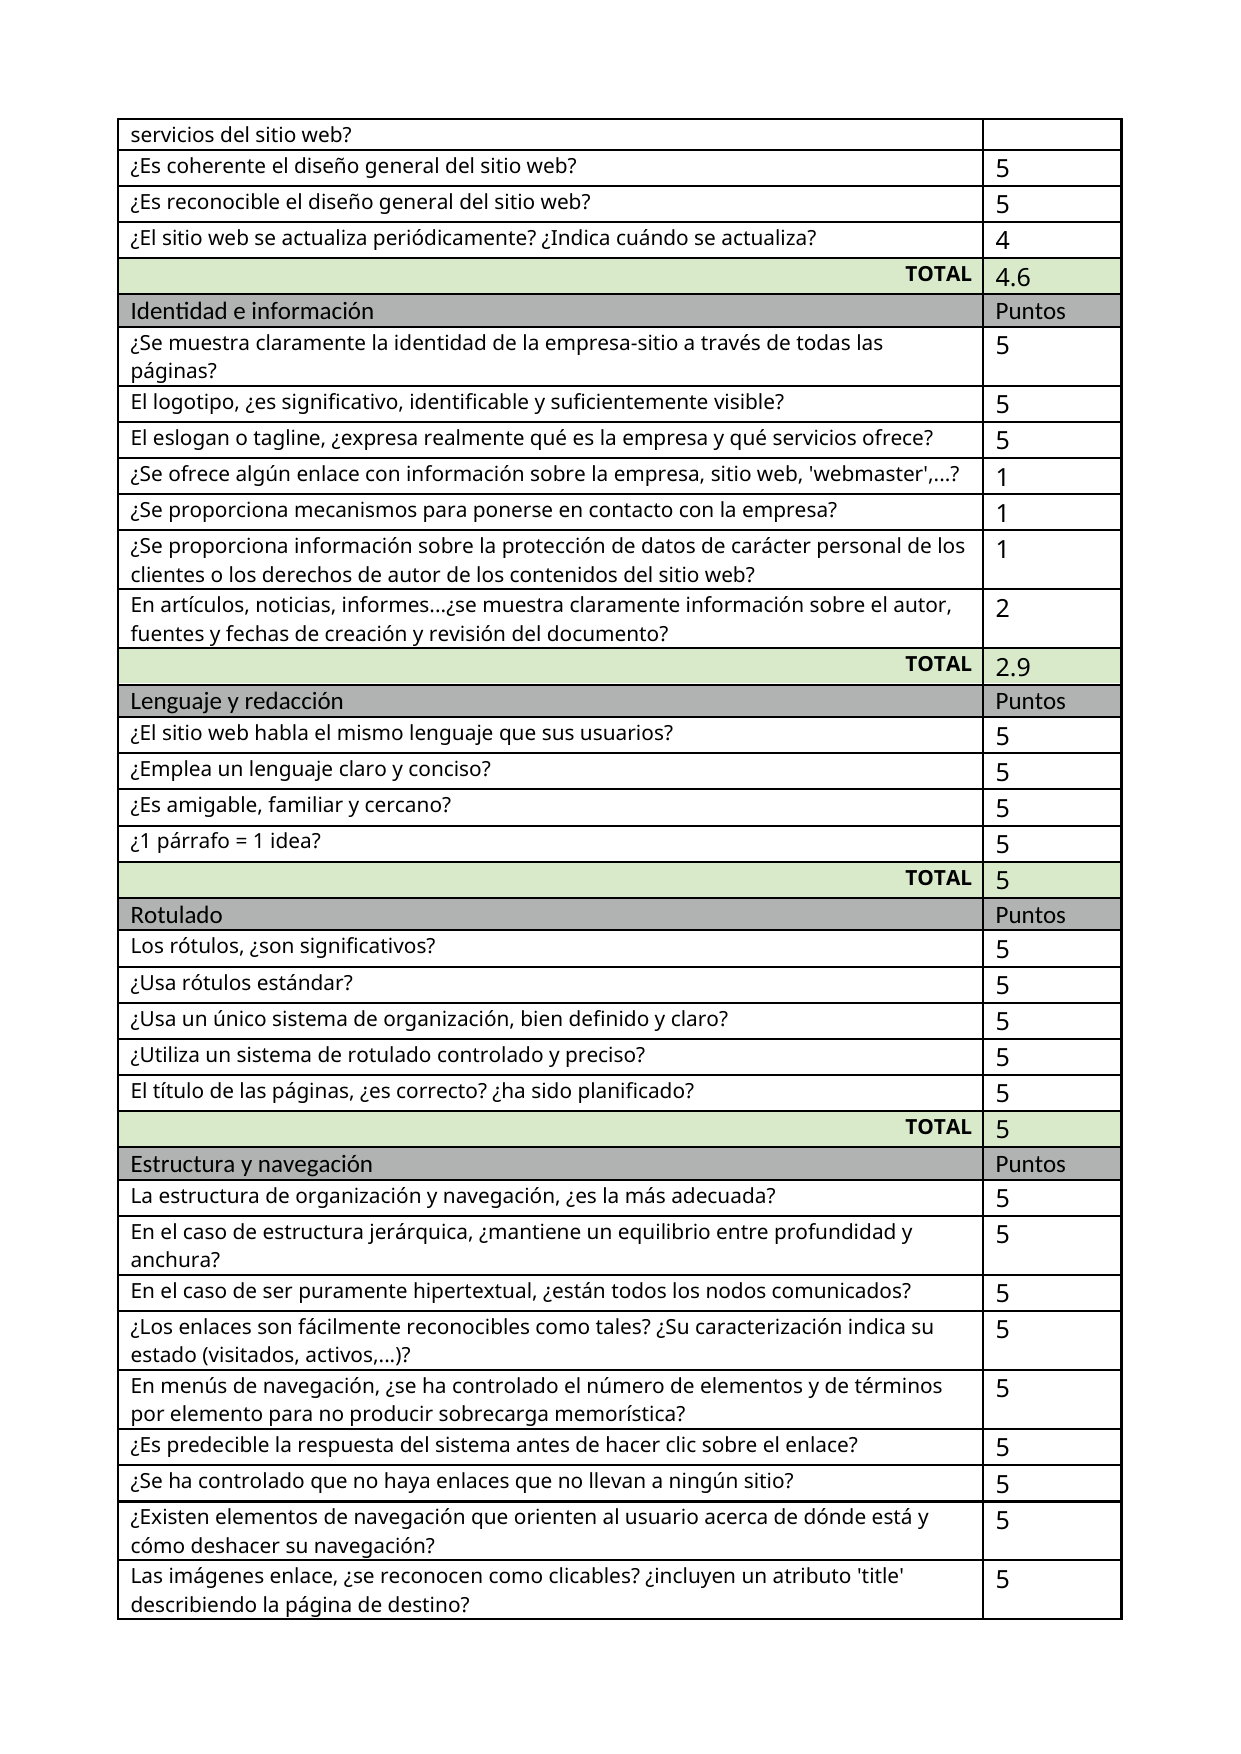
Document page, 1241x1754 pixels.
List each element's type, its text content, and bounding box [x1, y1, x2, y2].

table_cell ¿1 párrafo = 1 idea? [119, 827, 982, 861]
table_cell Los rótulos, ¿son signiﬁcativos? [119, 931, 982, 966]
table_cell 1 [984, 531, 1120, 588]
table_cell servicios del sitio web? [119, 120, 982, 149]
table_cell El eslogan o tagline, ¿expresa realmente qué es la empresa y qué servicios ofrece? [119, 423, 982, 457]
table_cell ¿Se proporciona información sobre la protección de datos de carácter personal de los clientes o los derechos de autor de los contenidos del sitio web? [119, 531, 982, 588]
table_cell ¿Usa rótulos estándar? [119, 968, 982, 1002]
table_cell Puntos [984, 686, 1120, 716]
table_cell 5 [984, 151, 1120, 185]
table_cell Puntos [984, 899, 1120, 929]
table_cell 5 [984, 387, 1120, 421]
table_cell 5 [984, 328, 1120, 385]
table_cell 5 [984, 1276, 1120, 1310]
table_cell 4 [984, 223, 1120, 257]
table_cell ¿Es predecible la respuesta del sistema antes de hacer clic sobre el enlace? [119, 1430, 982, 1464]
table_cell Puntos [984, 295, 1120, 326]
table_cell 4.6 [984, 259, 1120, 293]
table_cell ¿El sitio web habla el mismo lenguaje que sus usuarios? [119, 718, 982, 752]
table_cell ¿Los enlaces son fácilmente reconocibles como tales? ¿Su caracterización indica su estado (visitados, activos,...)? [119, 1312, 982, 1369]
table_cell En el caso de estructura jerárquica, ¿mantiene un equilibrio entre profundidad y anchura? [119, 1217, 982, 1274]
table_cell 5 [984, 1076, 1120, 1110]
table_cell TOTAL [119, 1112, 982, 1146]
table_cell Estructura y navegación [119, 1148, 982, 1179]
table_cell 5 [984, 1371, 1120, 1428]
table_cell 5 [984, 1312, 1120, 1369]
table_cell ¿Se ha controlado que no haya enlaces que no llevan a ningún sitio? [119, 1466, 982, 1500]
table_cell 5 [984, 1004, 1120, 1038]
table_cell TOTAL [119, 649, 982, 683]
table_cell 5 [984, 754, 1120, 788]
table_cell 5 [984, 1466, 1120, 1500]
table_cell 5 [984, 1503, 1120, 1559]
table_cell 5 [984, 187, 1120, 221]
table_cell 1 [984, 495, 1120, 529]
table_cell 5 [984, 863, 1120, 897]
table_cell ¿Es coherente el diseño general del sitio web? [119, 151, 982, 185]
table_cell 1 [984, 459, 1120, 493]
table_cell Las imágenes enlace, ¿se reconocen como clicables? ¿incluyen un atributo 'title' describiendo la página de destino? [119, 1561, 982, 1618]
table_cell TOTAL [119, 863, 982, 897]
table_cell La estructura de organización y navegación, ¿es la más adecuada? [119, 1181, 982, 1215]
table_cell El logotipo, ¿es signiﬁcativo, identiﬁcable y suﬁcientemente visible? [119, 387, 982, 421]
table_cell 5 [984, 1217, 1120, 1274]
table_cell 5 [984, 790, 1120, 824]
table_cell [984, 120, 1120, 149]
table_cell ¿Se muestra claramente la identidad de la empresa-sitio a través de todas las páginas? [119, 328, 982, 385]
table_cell En artículos, noticias, informes...¿se muestra claramente información sobre el autor, fuentes y fechas de creación y revisión del documento? [119, 590, 982, 647]
table_cell 5 [984, 931, 1120, 966]
table_cell 2.9 [984, 649, 1120, 683]
table_cell 5 [984, 827, 1120, 861]
table_cell ¿Emplea un lenguaje claro y conciso? [119, 754, 982, 788]
table_cell ¿Se ofrece algún enlace con información sobre la empresa, sitio web, 'webmaster',...? [119, 459, 982, 493]
table_cell Puntos [984, 1148, 1120, 1179]
table_cell 5 [984, 1112, 1120, 1146]
table_cell Rotulado [119, 899, 982, 929]
table_cell 2 [984, 590, 1120, 647]
table_cell TOTAL [119, 259, 982, 293]
table_cell 5 [984, 1040, 1120, 1074]
table_cell El título de las páginas, ¿es correcto? ¿ha sido planiﬁcado? [119, 1076, 982, 1110]
table_cell ¿Existen elementos de navegación que orienten al usuario acerca de dónde está y cómo deshacer su navegación? [119, 1503, 982, 1559]
table_cell ¿Usa un único sistema de organización, bien deﬁnido y claro? [119, 1004, 982, 1038]
table_cell 5 [984, 1181, 1120, 1215]
table_cell ¿Se proporciona mecanismos para ponerse en contacto con la empresa? [119, 495, 982, 529]
table_cell ¿El sitio web se actualiza periódicamente? ¿Indica cuándo se actualiza? [119, 223, 982, 257]
table_cell 5 [984, 968, 1120, 1002]
table_cell En el caso de ser puramente hipertextual, ¿están todos los nodos comunicados? [119, 1276, 982, 1310]
table_cell 5 [984, 1561, 1120, 1618]
table_cell ¿Es reconocible el diseño general del sitio web? [119, 187, 982, 221]
table_cell 5 [984, 718, 1120, 752]
table_cell En menús de navegación, ¿se ha controlado el número de elementos y de términos por elemento para no producir sobrecarga memorística? [119, 1371, 982, 1428]
table_cell ¿Utiliza un sistema de rotulado controlado y preciso? [119, 1040, 982, 1074]
table_cell 5 [984, 1430, 1120, 1464]
table_cell 5 [984, 423, 1120, 457]
table_cell Lenguaje y redacción [119, 686, 982, 716]
table_cell Identidad e información [119, 295, 982, 326]
table_cell ¿Es amigable, familiar y cercano? [119, 790, 982, 824]
